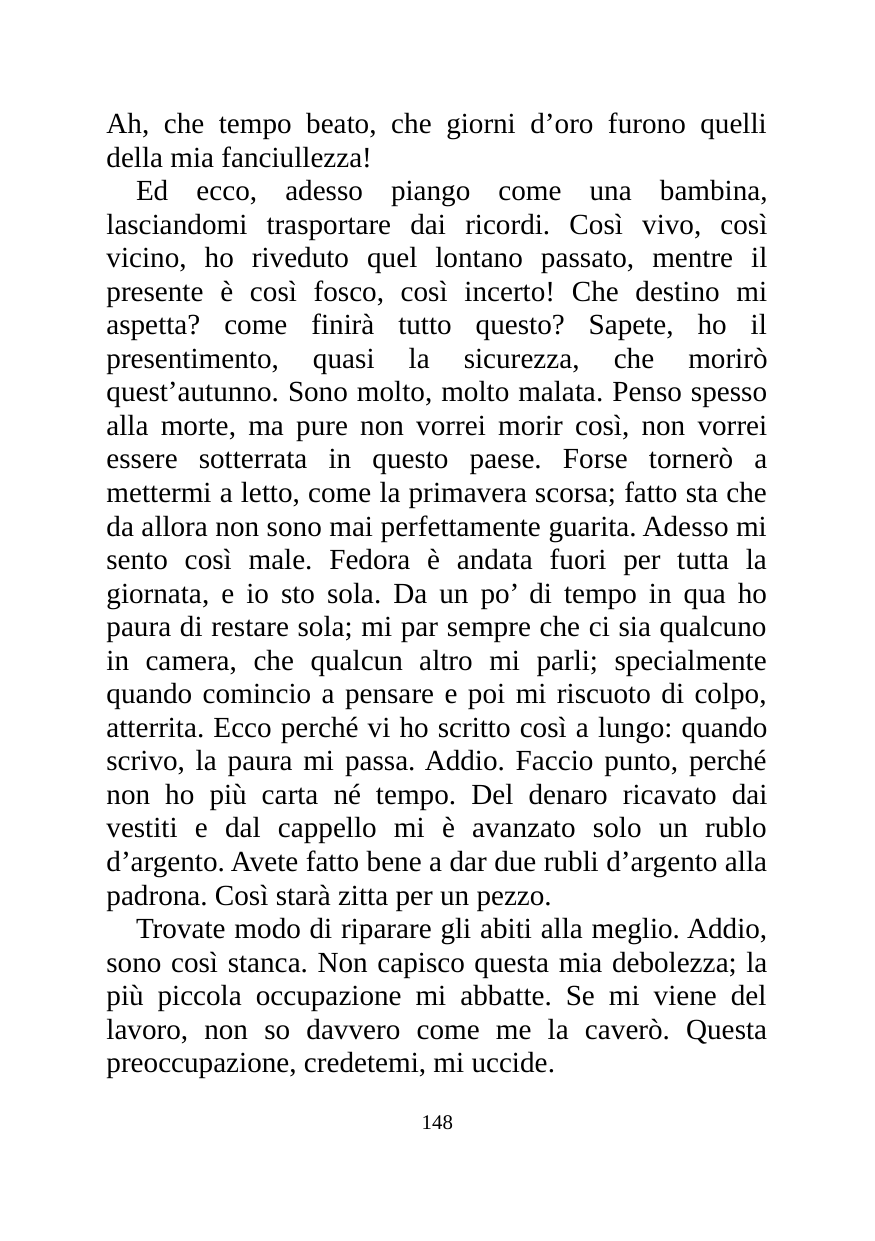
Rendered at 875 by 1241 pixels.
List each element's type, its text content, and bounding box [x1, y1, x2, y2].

text Trovate modo di riparare gli abiti alla meglio. Addio, sono così stanca. Non capisco questa mia debolezza; la più piccola occupazione mi abbatte. Se mi viene del lavoro, non so davvero come me la caverò. Questa preoccupazione, credetemi, mi uccide. [106, 911, 768, 1079]
text Ed ecco, adesso piango come una bambina, lasciandomi trasportare dai ricordi. Così vivo, così vicino, ho riveduto quel lontano passato, mentre il presente è così fosco, così incerto! Che destino mi aspetta? come finirà tutto questo? Sapete, ho il presentimento, quasi la sicurezza, che morirò quest’autunno. Sono molto, molto malata. Penso spesso alla morte, ma pure non vorrei morir così, non vorrei essere sotterrata in questo paese. Forse tornerò a mettermi a letto, come la primavera scorsa; fatto sta che da allora non sono mai perfettamente guarita. Adesso mi sento così male. Fedora è andata fuori per tutta la giornata, e io sto sola. Da un po’ di tempo in qua ho paura di restare sola; mi par sempre che ci sia qualcuno in camera, che qualcun altro mi parli; specialmente quando comincio a pensare e poi mi riscuoto di colpo, atterrita. Ecco perché vi ho scritto così a lungo: quando scrivo, la paura mi passa. Addio. Faccio punto, perché non ho più carta né tempo. Del denaro ricavato dai vestiti e dal cappello mi è avanzato solo un rublo d’argento. Avete fatto bene a dar due rubli d’argento alla padrona. Così starà zitta per un pezzo. [106, 173, 768, 911]
text Ah, che tempo beato, che giorni d’oro furono quelli della mia fanciullezza! [106, 106, 768, 173]
